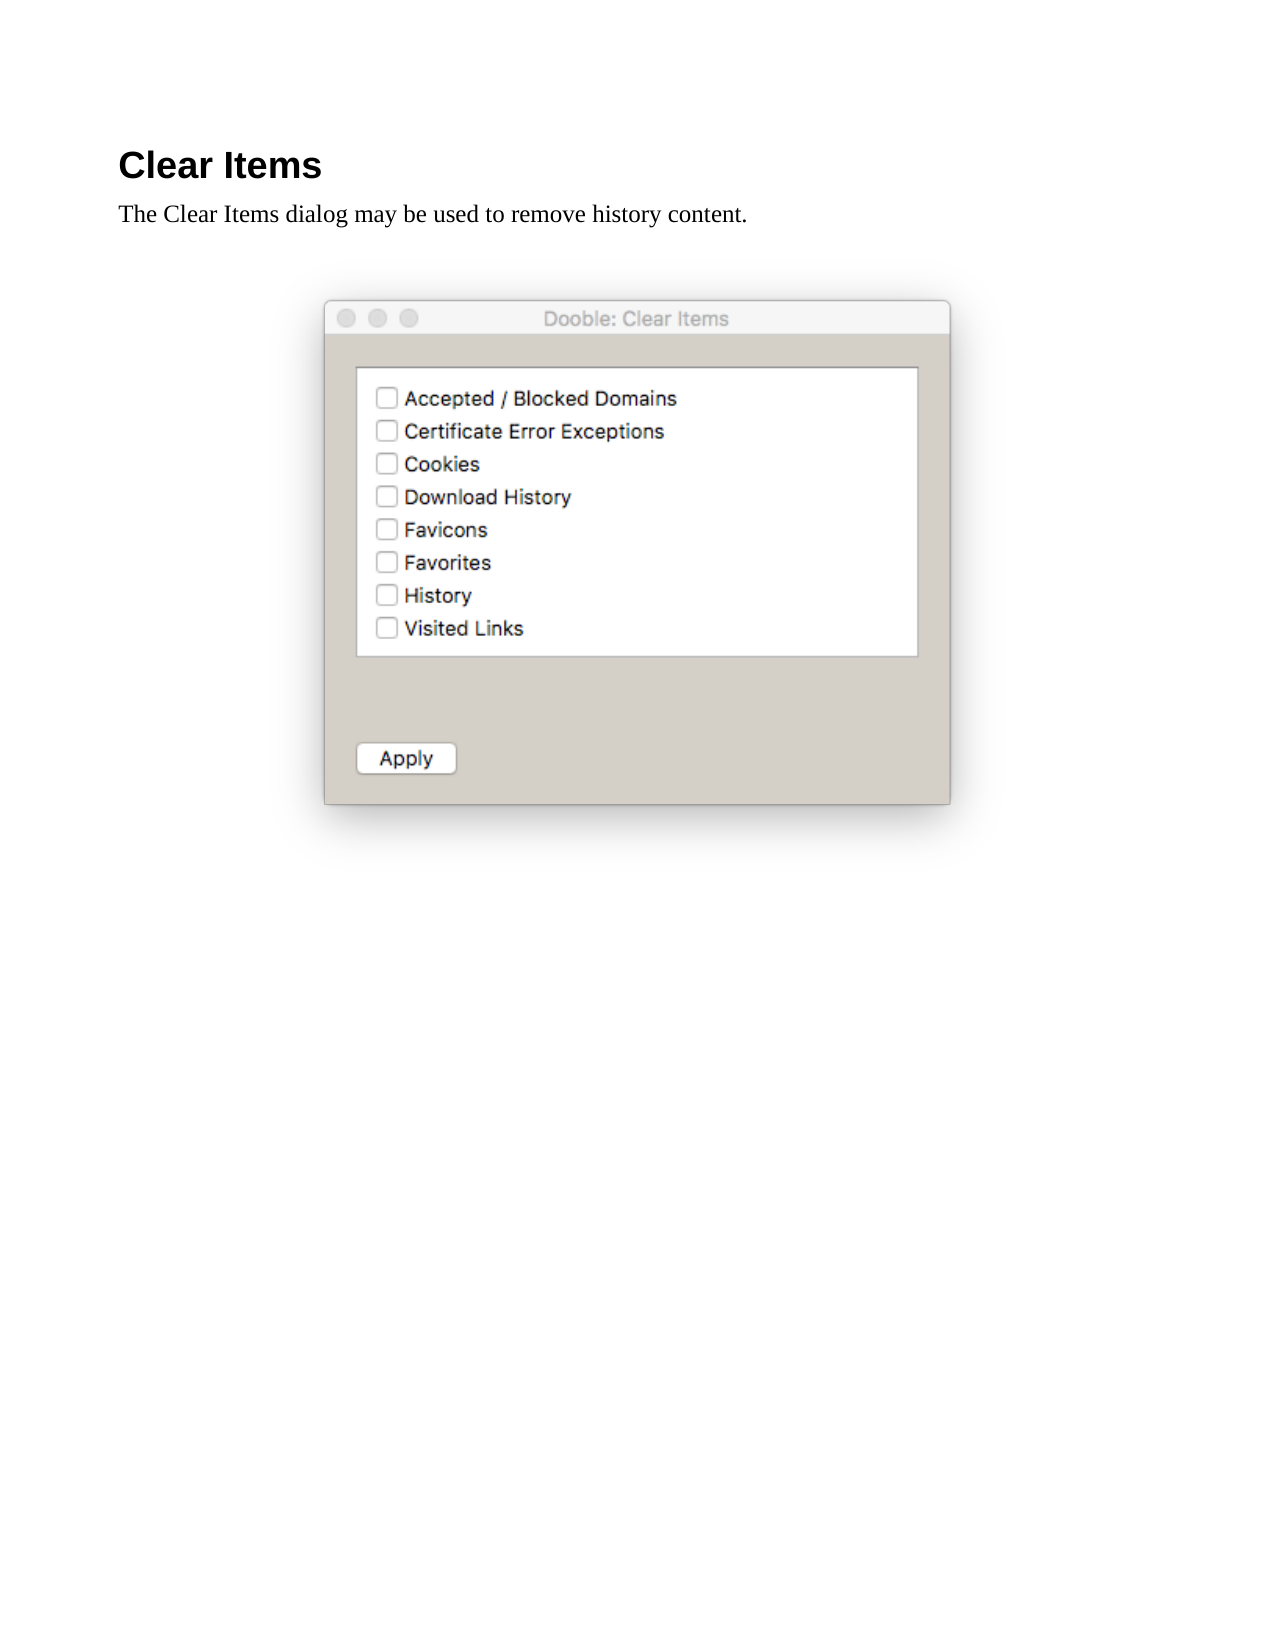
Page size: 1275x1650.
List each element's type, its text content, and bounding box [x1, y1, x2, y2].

subtitle Clear Items [118, 143, 1157, 187]
picture [259, 248, 1016, 883]
text The Clear Items dialog may be used to remove history content. [118, 199, 1157, 228]
